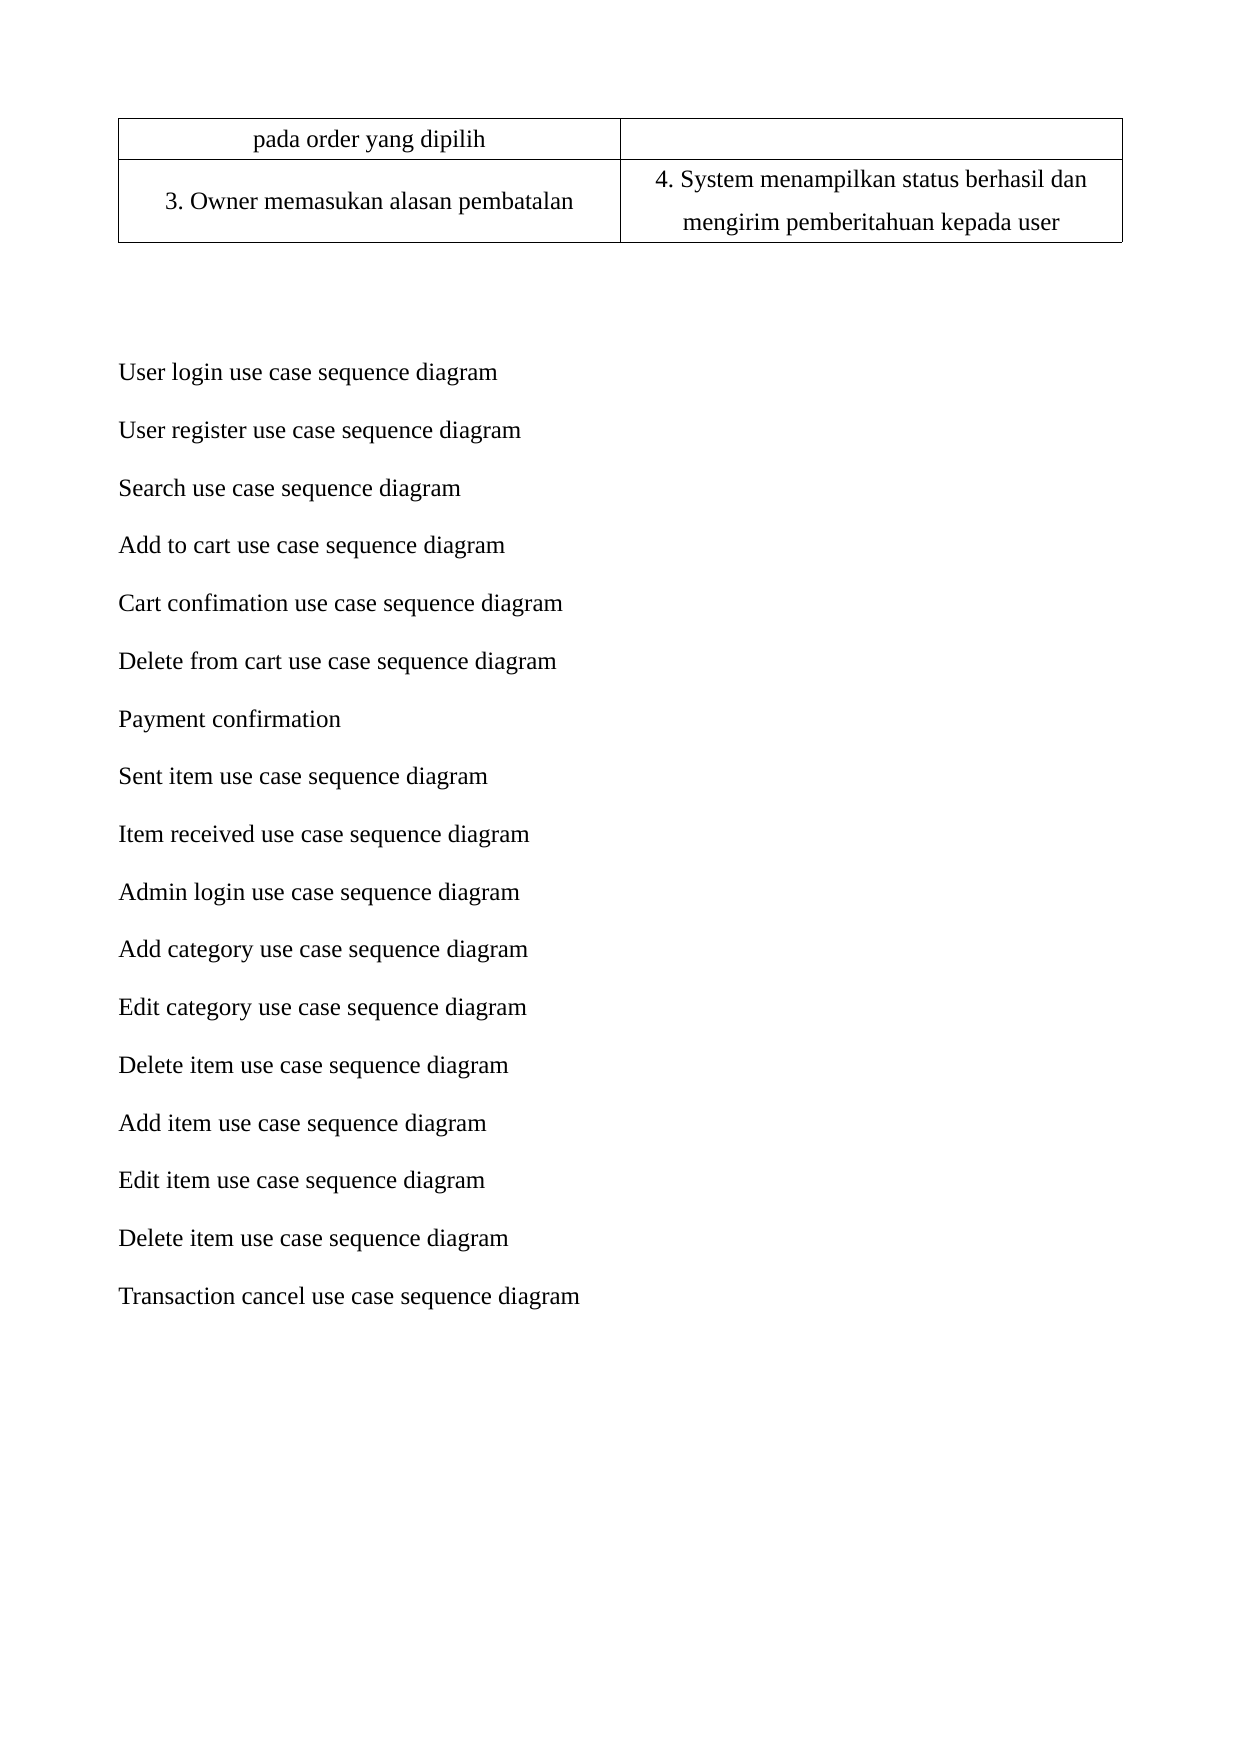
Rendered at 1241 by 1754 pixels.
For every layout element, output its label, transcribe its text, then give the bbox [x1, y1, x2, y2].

text Delete item use case sequence diagram [118, 1050, 1122, 1079]
text User login use case sequence diagram [118, 357, 1122, 386]
text Add category use case sequence diagram [118, 934, 1122, 963]
text Admin login use case sequence diagram [118, 877, 1122, 906]
table_cell pada order yang dipilih [119, 119, 620, 158]
text Delete from cart use case sequence diagram [118, 646, 1122, 675]
text Add item use case sequence diagram [118, 1108, 1122, 1136]
text Delete item use case sequence diagram [118, 1223, 1122, 1252]
text Transaction cancel use case sequence diagram [118, 1281, 1122, 1309]
text Item received use case sequence diagram [118, 819, 1122, 848]
text User register use case sequence diagram [118, 415, 1122, 444]
table_cell 4. System menampilkan status berhasil dan mengirim pemberitahuan kepada user [621, 160, 1122, 242]
text Search use case sequence diagram [118, 473, 1122, 502]
text Add to cart use case sequence diagram [118, 531, 1122, 559]
table_cell 3. Owner memasukan alasan pembatalan [119, 160, 620, 242]
text Cart confimation use case sequence diagram [118, 588, 1122, 617]
text Edit item use case sequence diagram [118, 1165, 1122, 1194]
text Payment confirmation [118, 704, 1122, 732]
text Edit category use case sequence diagram [118, 992, 1122, 1021]
text Sent item use case sequence diagram [118, 761, 1122, 790]
table_cell [621, 119, 1122, 158]
